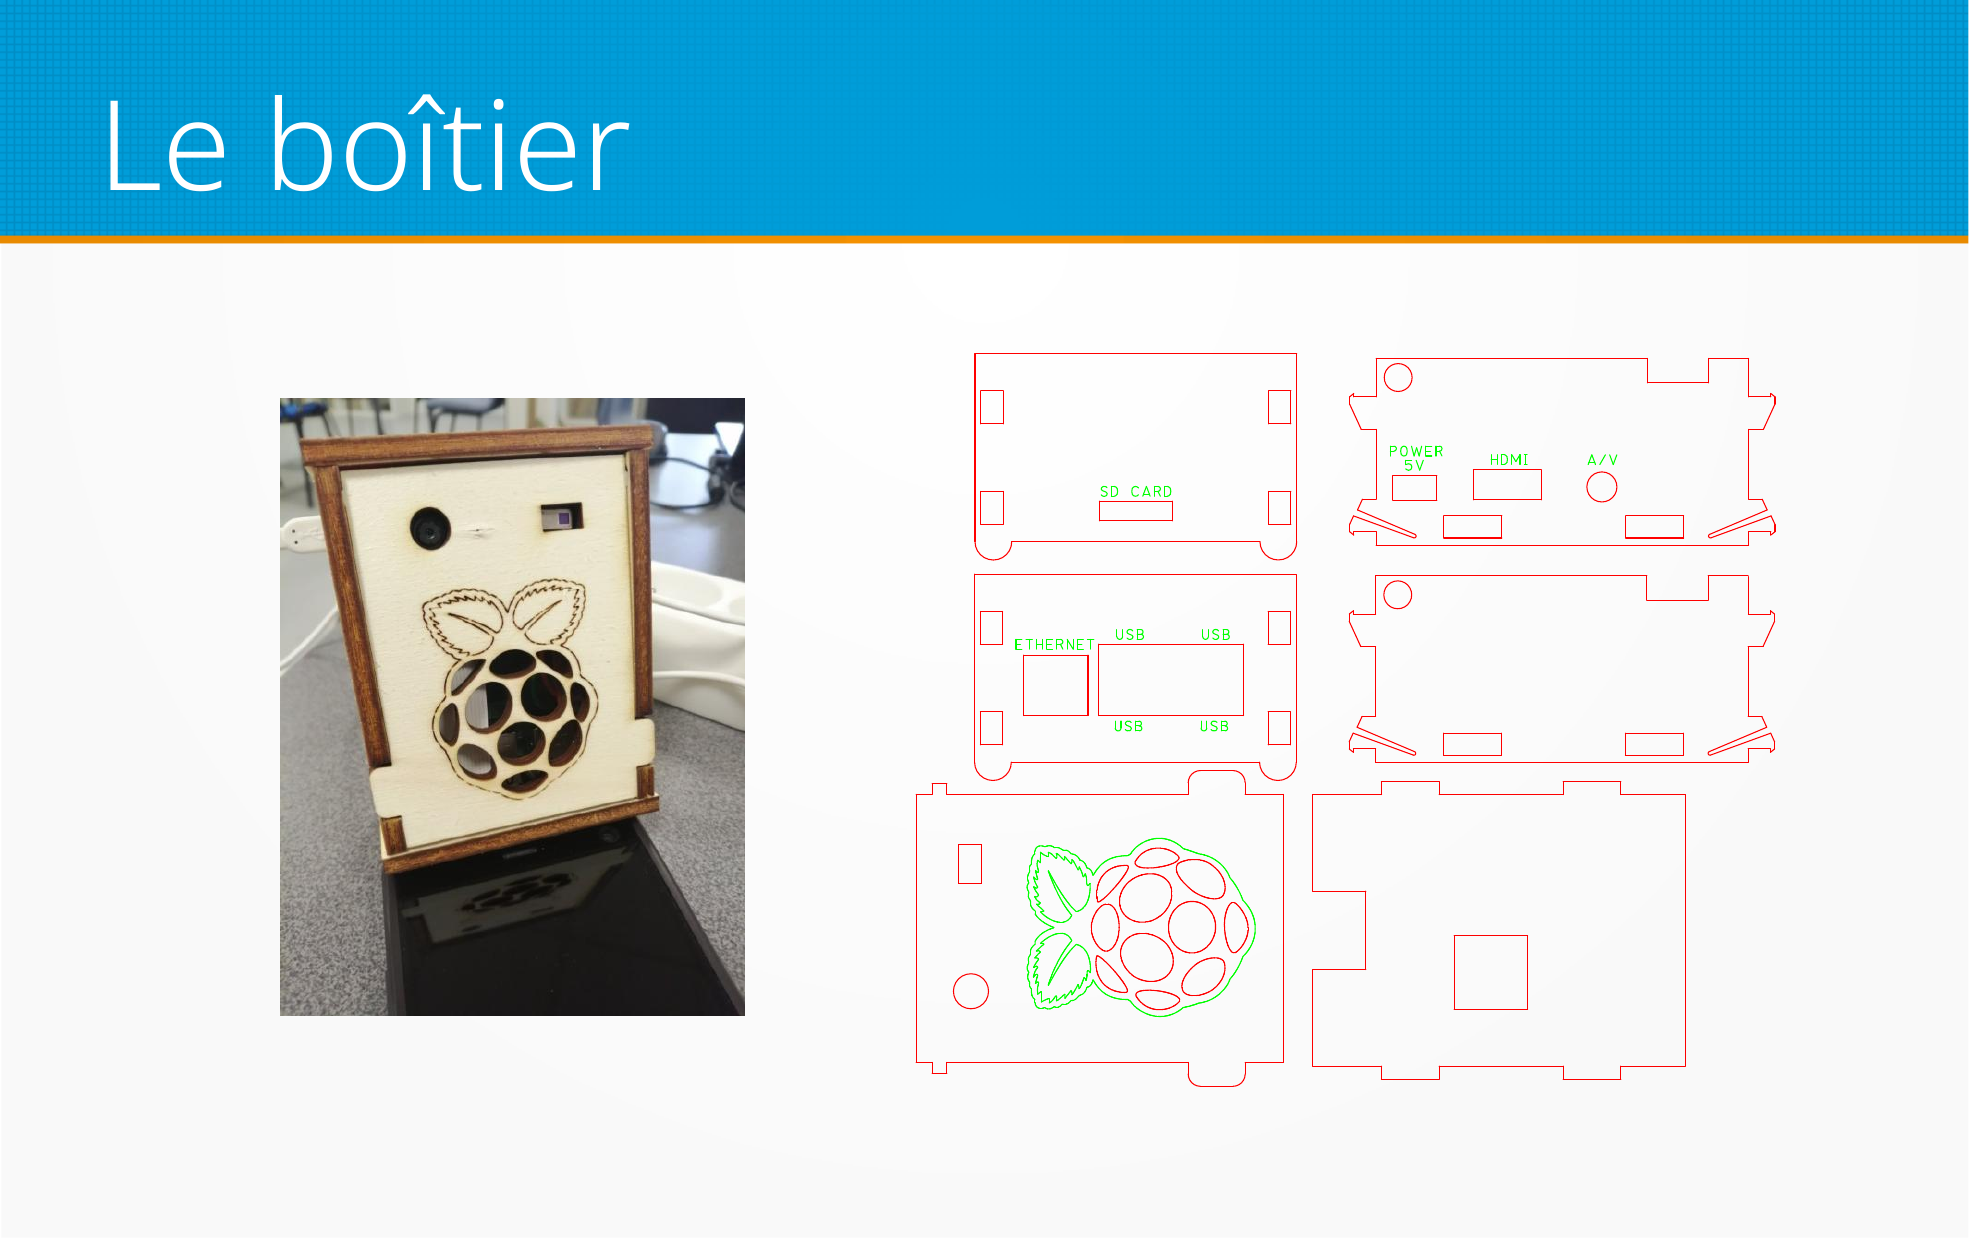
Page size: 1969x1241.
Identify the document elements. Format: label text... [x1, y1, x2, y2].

picture [0, 236, 1969, 1241]
title Le boîtier [98, 19, 1870, 227]
